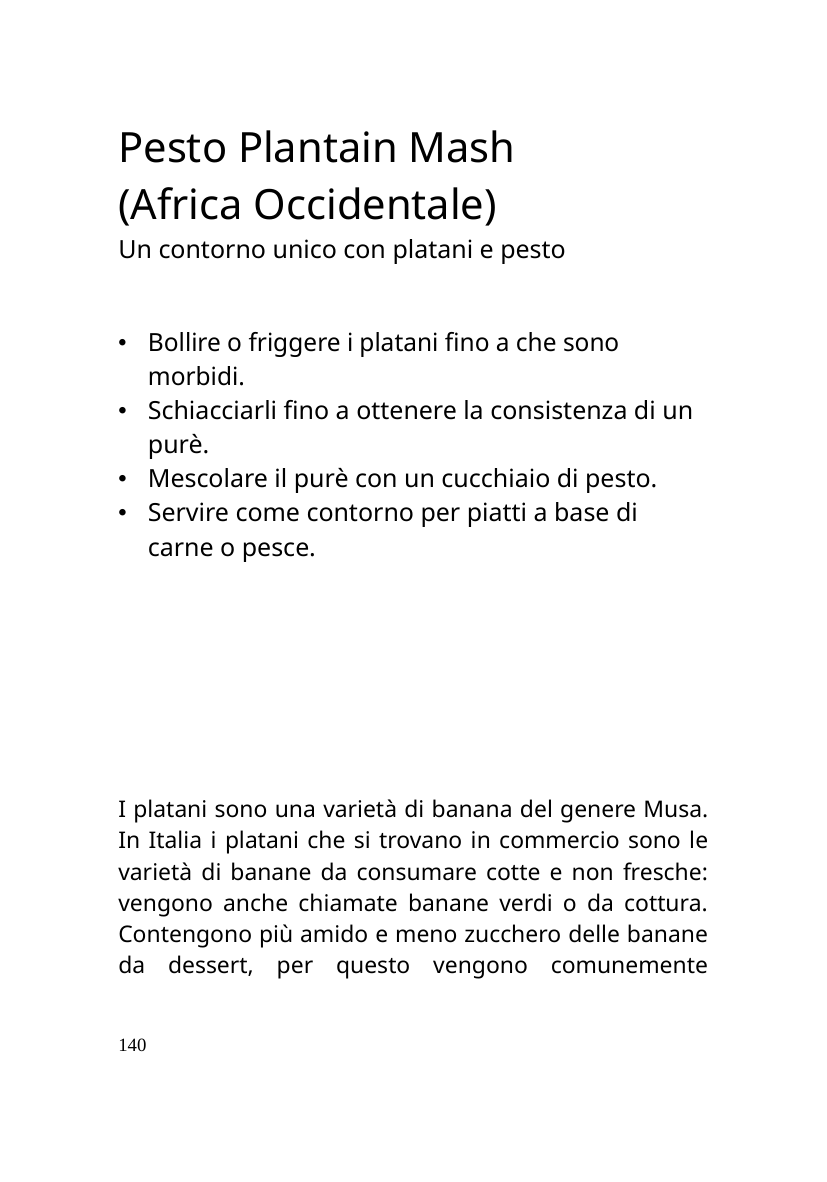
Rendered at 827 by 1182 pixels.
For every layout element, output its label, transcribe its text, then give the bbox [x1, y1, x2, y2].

list Bollire o friggere i platani fino a che sono morbidi. [118, 325, 709, 393]
text I platani sono una varietà di banana del genere Musa. In Italia i platani che si trovano in commercio sono le varietà di banane da consumare cotte e non fresche: vengono anche chiamate banane verdi o da cottura. Contengono più amido e meno zucchero delle banane da dessert, per questo vengono comunemente [118, 793, 709, 981]
text Pesto Plantain Mash [118, 118, 709, 175]
list Servire come contorno per piatti a base di carne o pesce. [118, 495, 709, 563]
text Un contorno unico con platani e pesto [118, 232, 709, 266]
list Mescolare il purè con un cucchiaio di pesto. [118, 461, 709, 495]
text (Africa Occidentale) [118, 175, 709, 232]
list Schiacciarli fino a ottenere la consistenza di un purè. [118, 393, 709, 461]
